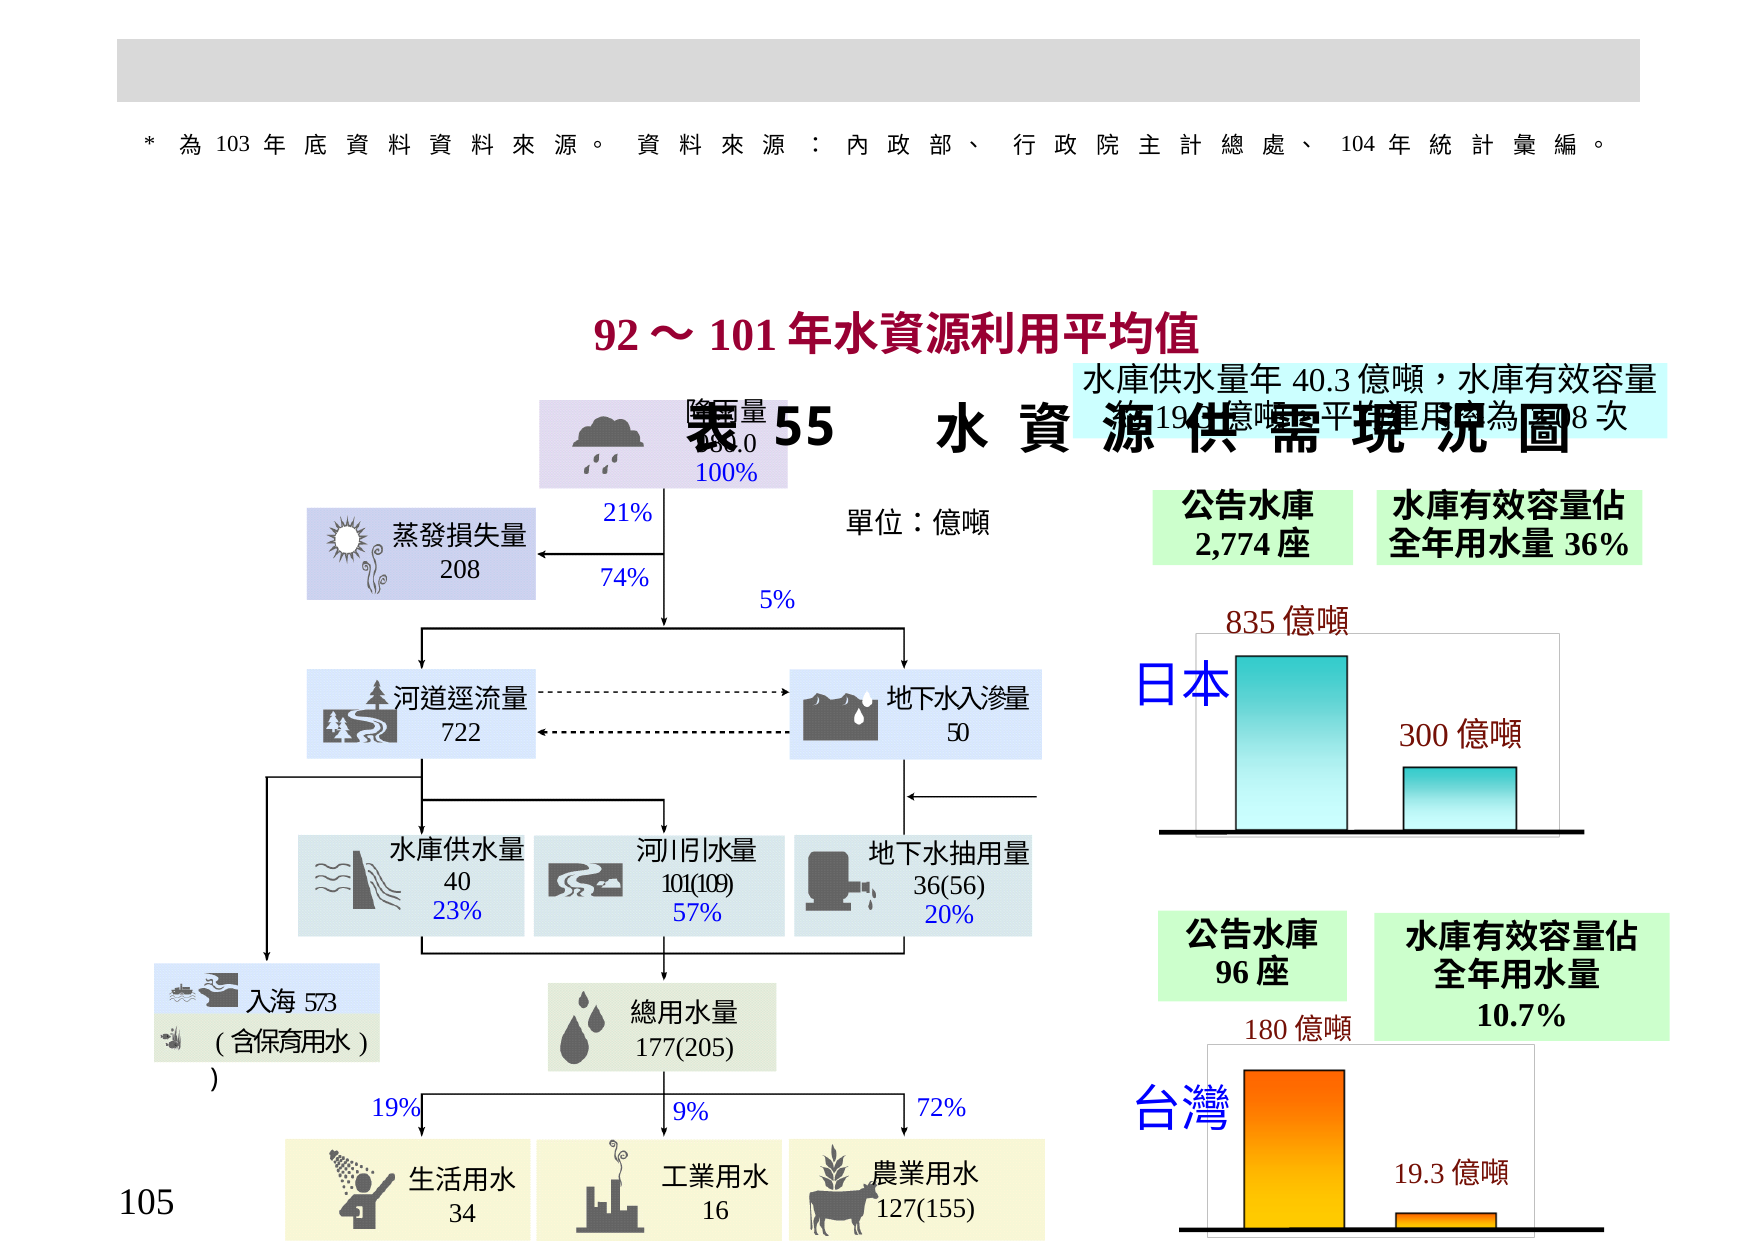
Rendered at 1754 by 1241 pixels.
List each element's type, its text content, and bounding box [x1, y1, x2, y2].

subtitle 表55 水資源供需現況圖 [128, 352, 1628, 477]
table_cell [1360, 39, 1640, 102]
table_cell [117, 39, 400, 102]
table_cell [636, 39, 865, 102]
table_cell [1094, 39, 1360, 102]
text *為103年底資料資料來源。資料來源：內政部、行政院主計總處、104年統計彙編。 [128, 102, 1628, 164]
table_cell [400, 39, 636, 102]
table_cell [865, 39, 1094, 102]
